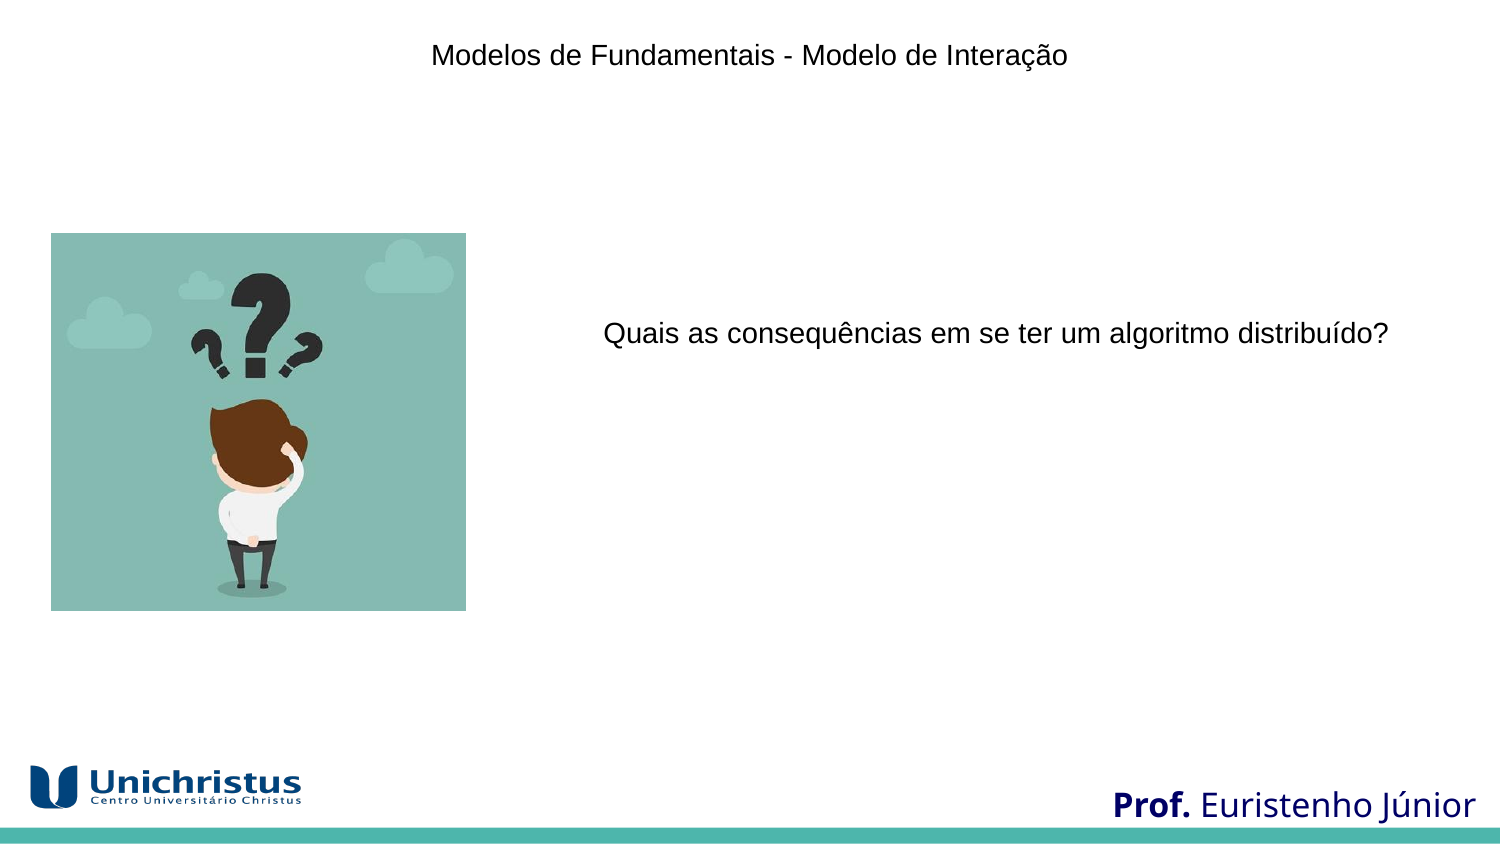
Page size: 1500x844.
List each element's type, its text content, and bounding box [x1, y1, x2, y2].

picture [51, 233, 466, 611]
list Quais as consequências em se ter um algoritmo distribuído? [544, 152, 1449, 750]
text_box Prof. Euristenho Júnior [1097, 773, 1494, 829]
picture [26, 763, 305, 810]
title Modelos de Fundamentais - Modelo de Interação [51, 20, 1449, 137]
